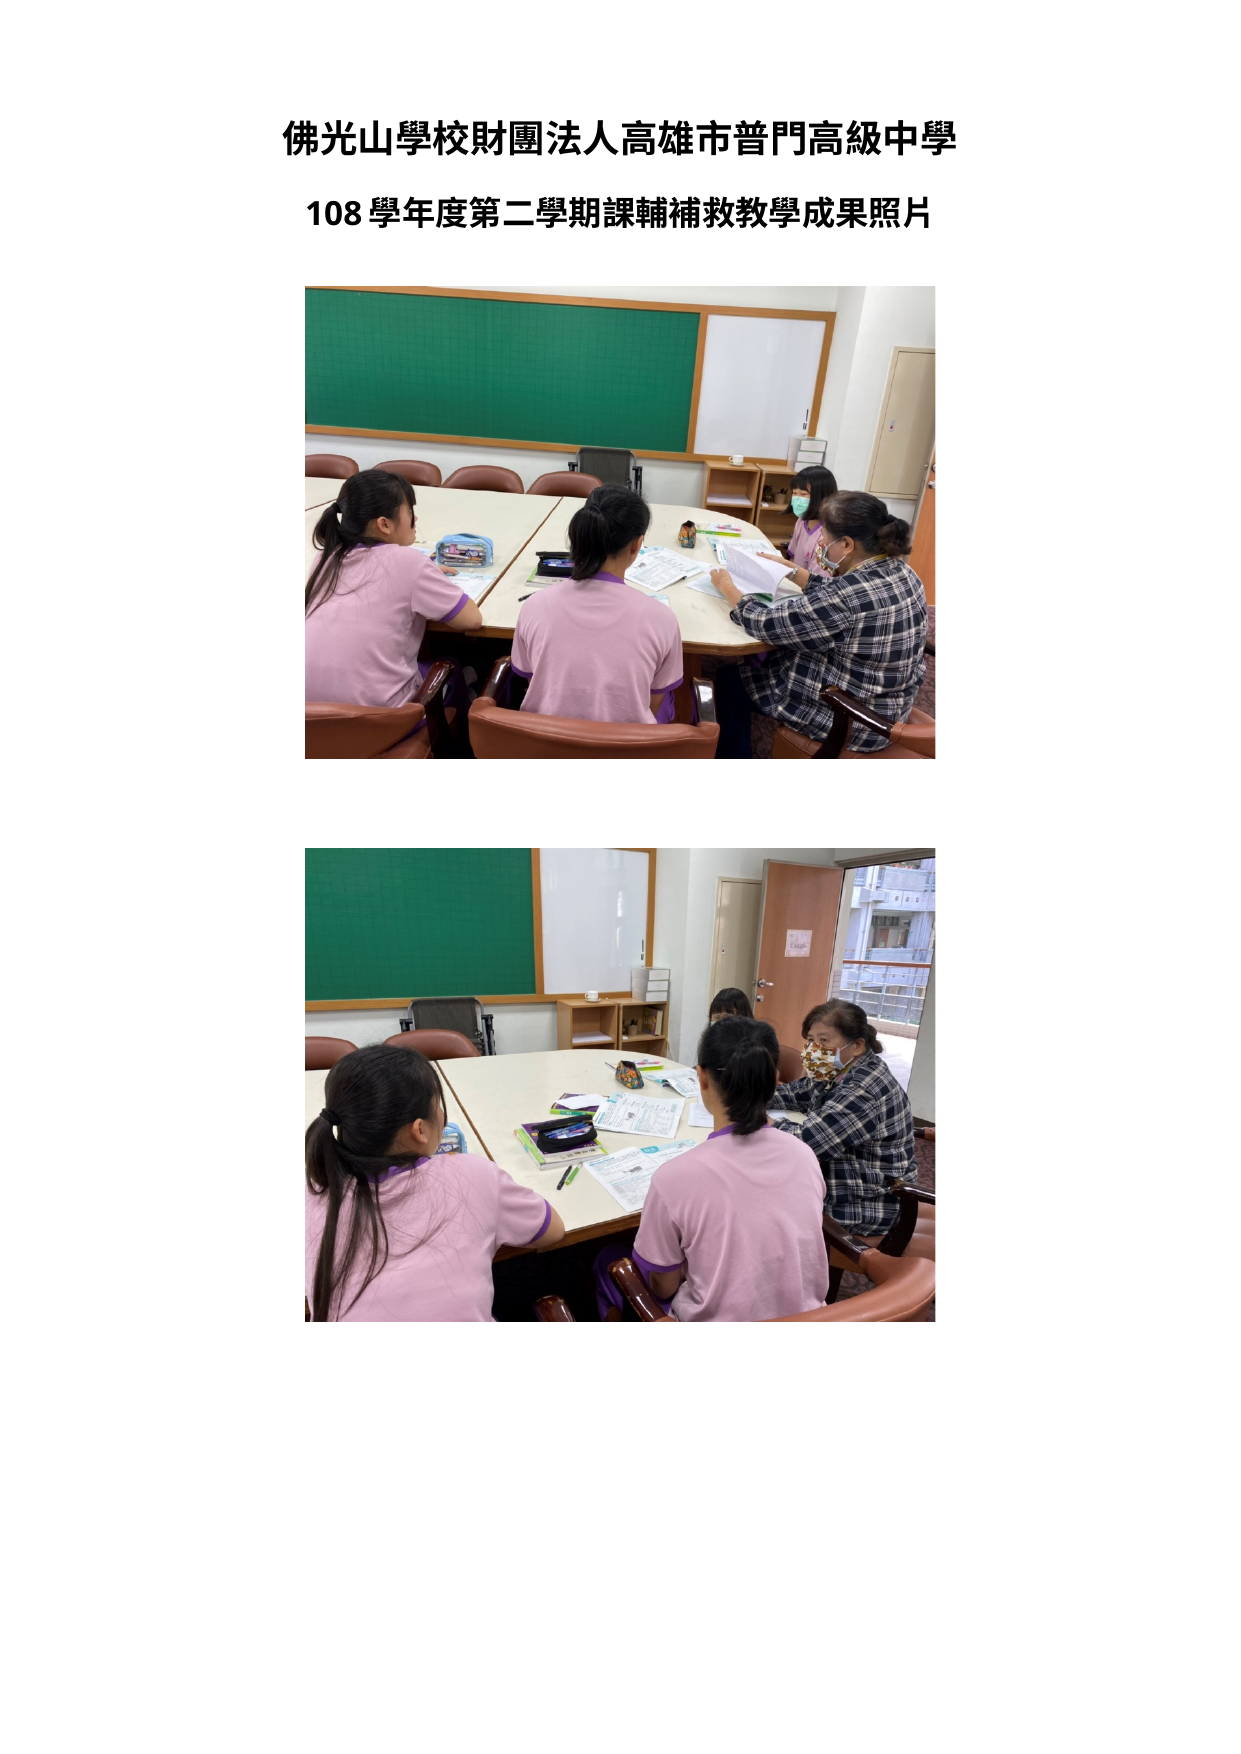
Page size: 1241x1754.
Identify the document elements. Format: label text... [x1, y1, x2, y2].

picture [305, 286, 936, 759]
text 佛光山學校財團法人高雄市普門高級中學 [118, 99, 1122, 174]
picture [305, 848, 936, 1322]
text 108學年度第二學期課輔補救教學成果照片 [118, 174, 1122, 249]
